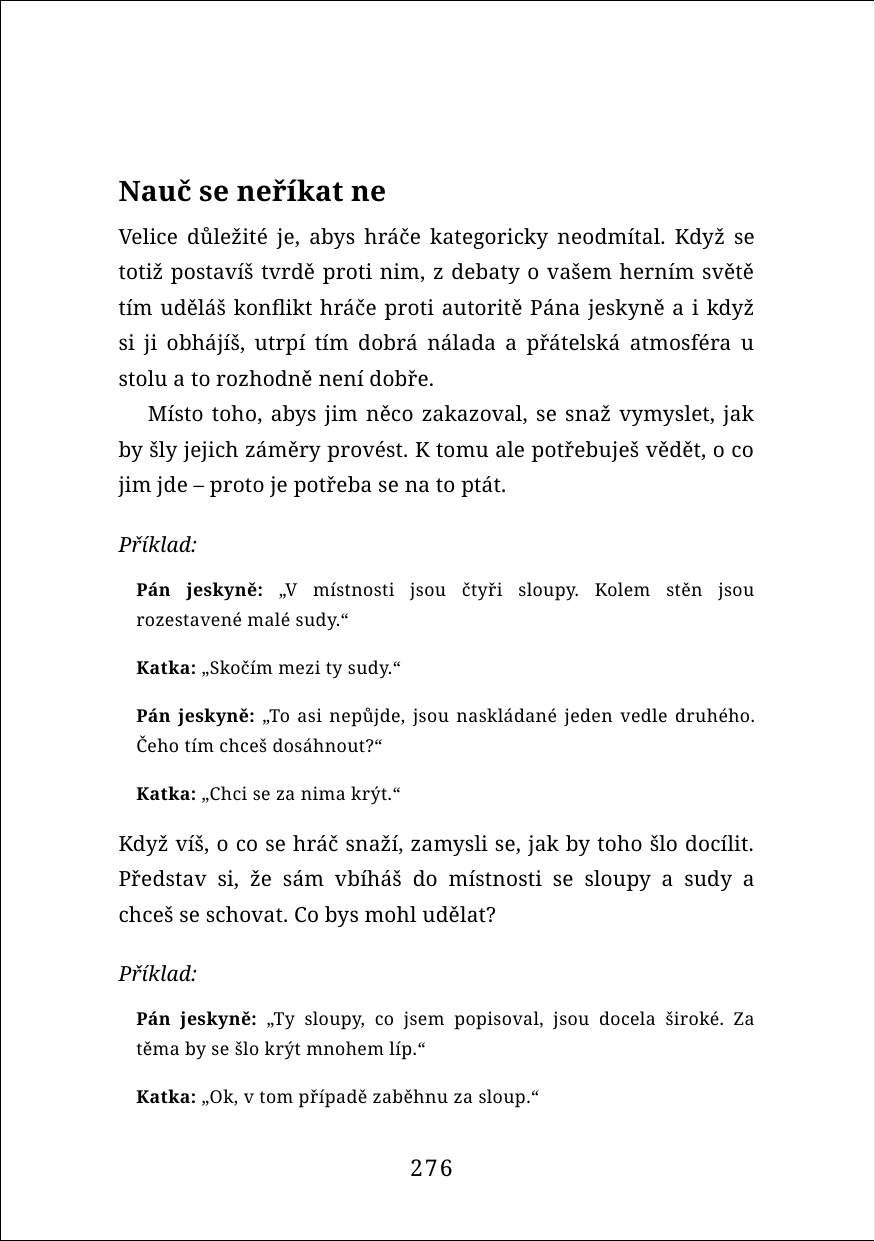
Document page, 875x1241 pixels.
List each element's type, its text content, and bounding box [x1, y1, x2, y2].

text Velice důležité je, abys hráče kategoricky neodmítal. Když se totiž postavíš tvrdě proti nim, z debaty o vašem herním světě tím uděláš konflikt hráče proti autoritě Pána jeskyně a i když si ji obhájíš, utrpí tím dobrá nálada a přátelská atmosféra u stolu a to rozhodně není dobře. Místo toho, abys jim něco zakazoval, se snaž vymyslet, jak by šly jejich záměry provést. K tomu ale potřebuješ vědět, o co jim jde – proto je potřeba se na to ptát. [118, 222, 756, 499]
text Katka: „Chci se za nima krýt.“ [136, 781, 756, 805]
text Příklad: [118, 959, 756, 988]
subtitle Nauč se neříkat ne [118, 172, 756, 210]
text Katka: „Skočím mezi ty sudy.“ [136, 655, 756, 679]
text Pán jeskyně: „V místnosti jsou čtyři sloupy. Kolem stěn jsou rozestavené malé sudy.“ [136, 577, 756, 631]
text Příklad: [118, 530, 756, 558]
text Pán jeskyně: „Ty sloupy, co jsem popisoval, jsou docela široké. Za těma by se šlo krýt mnohem líp.“ [136, 1007, 756, 1061]
text Pán jeskyně: „To asi nepůjde, jsou naskládané jeden vedle druhého. Čeho tím chceš dosáhnout?“ [136, 703, 756, 757]
text Katka: „Ok, v tom případě zaběhnu za sloup.“ [136, 1085, 756, 1109]
text Když víš, o co se hráč snaží, zamysli se, jak by toho šlo docílit. Představ si, že sám vbíháš do místnosti se sloupy a sudy a chceš se schovat. Co bys mohl udělat? [118, 829, 756, 928]
